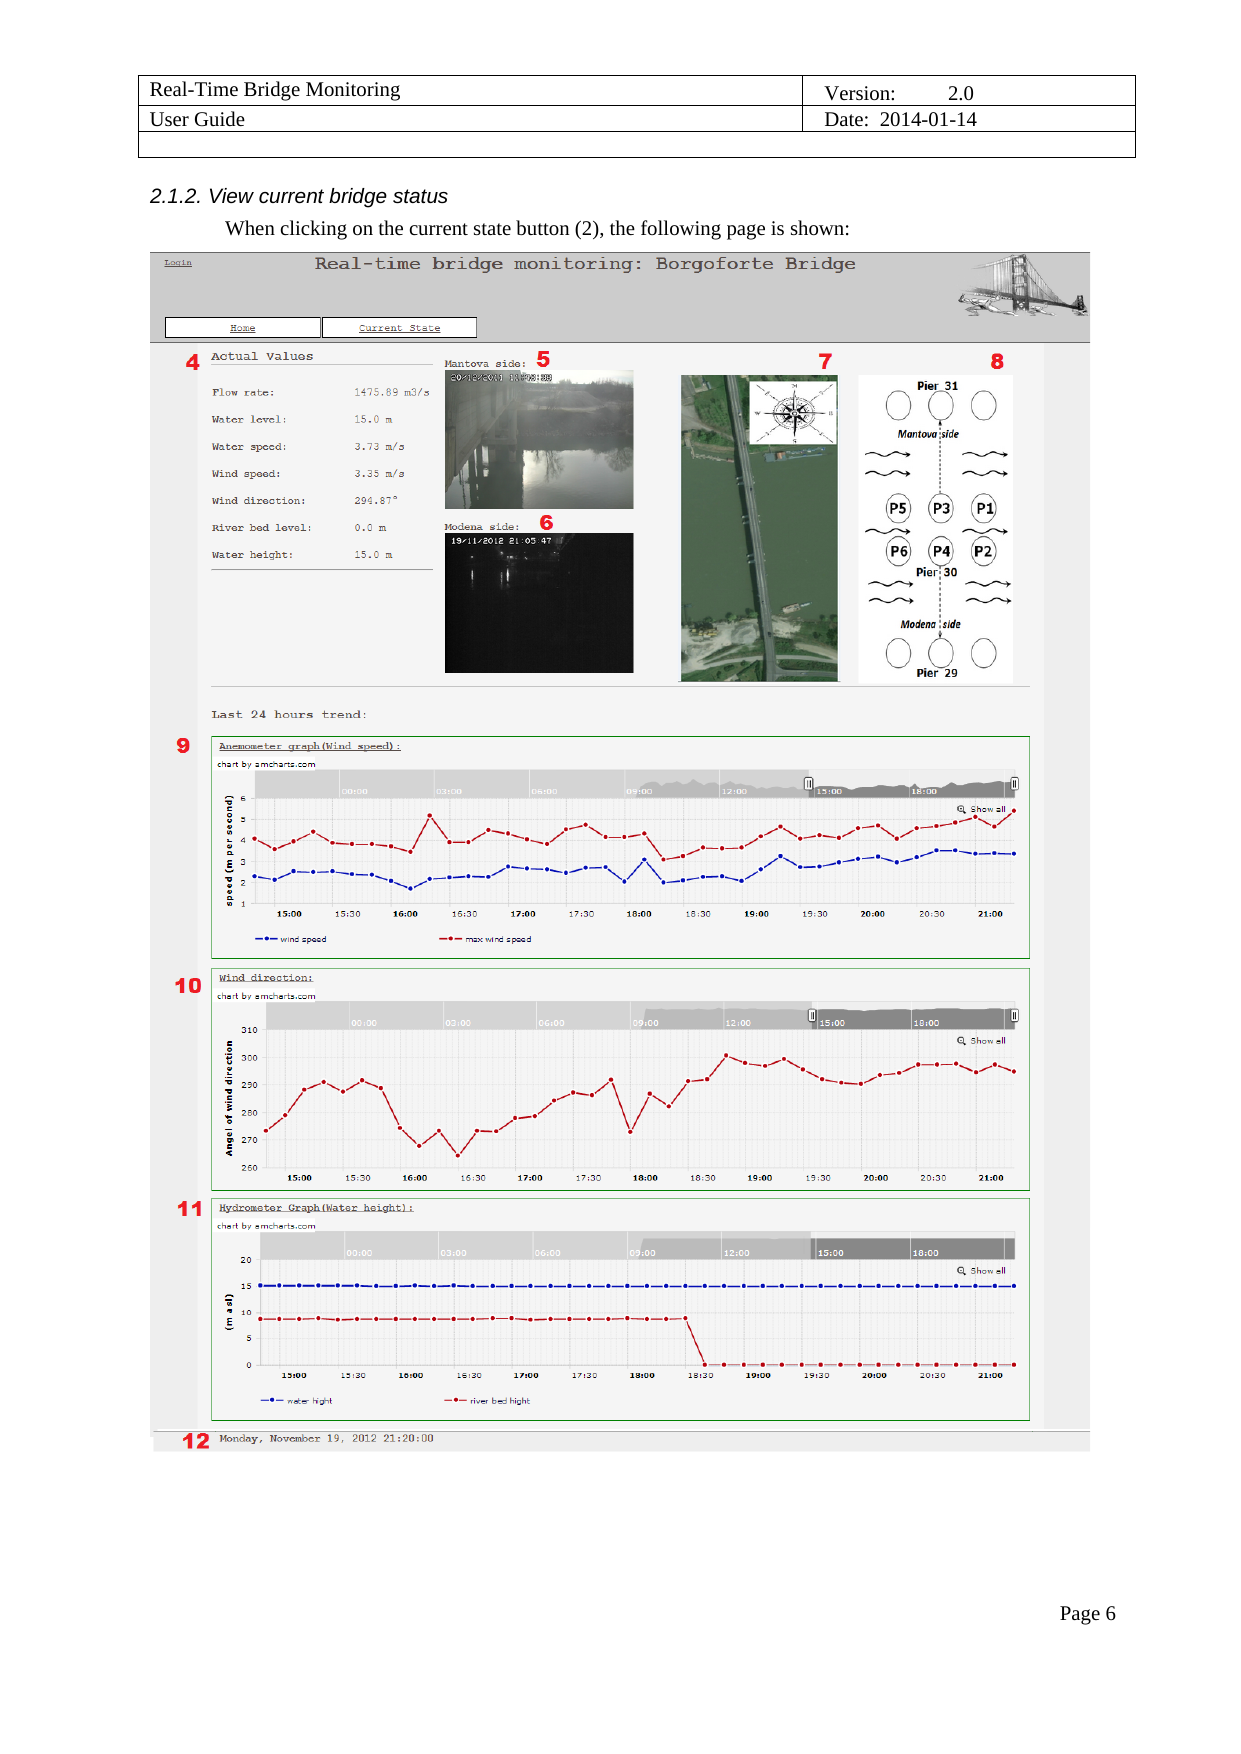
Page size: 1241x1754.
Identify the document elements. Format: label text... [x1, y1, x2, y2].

picture [150, 252, 1091, 1452]
text When clicking on the current state button (2), the following page is shown: [225, 214, 1090, 239]
subtitle 2.1.2. View current bridge status [150, 183, 1090, 208]
